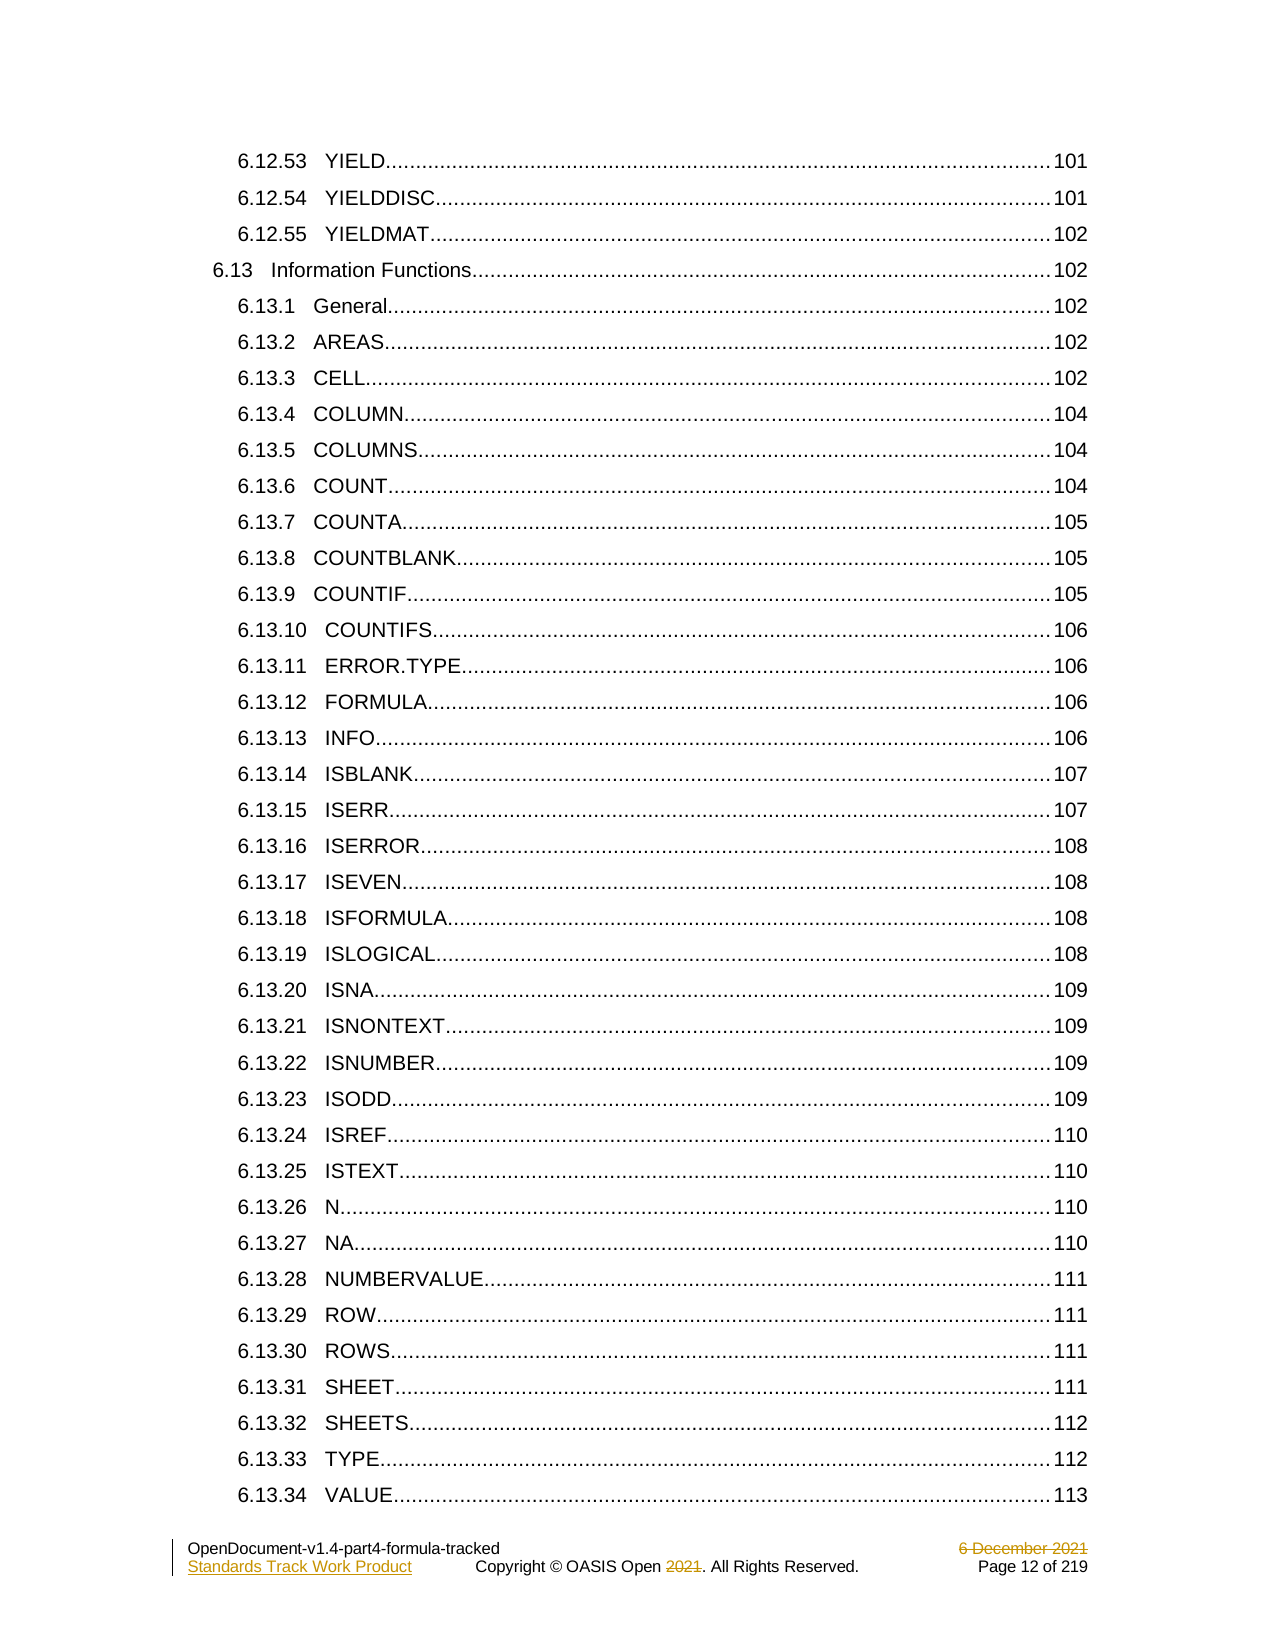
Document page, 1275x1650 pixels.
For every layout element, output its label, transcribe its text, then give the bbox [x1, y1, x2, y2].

text 6.13.8 COUNTBLANK 105 [237, 546, 1088, 570]
text 6.13.27 NA 110 [237, 1231, 1088, 1255]
text 6.13.10 COUNTIFS 106 [237, 618, 1088, 642]
text 6.13.30 ROWS 111 [237, 1339, 1088, 1363]
text 6.12.54 YIELDDISC 101 [237, 186, 1088, 209]
text 6.13.34 VALUE 113 [237, 1483, 1088, 1507]
text 6.13.18 ISFORMULA 108 [237, 907, 1088, 930]
text 6.13.20 ISNA 109 [237, 979, 1088, 1002]
text 6.13.15 ISERR 107 [237, 799, 1088, 822]
text 6.13.19 ISLOGICAL 108 [237, 943, 1088, 966]
text 6.13.3 CELL 102 [237, 366, 1088, 390]
text 6.13.21 ISNONTEXT 109 [237, 1015, 1088, 1038]
text 6.13.2 AREAS 102 [237, 330, 1088, 354]
text 6.13.6 COUNT 104 [237, 474, 1088, 498]
text 6.13.9 COUNTIF 105 [237, 582, 1088, 606]
text 6.13.25 ISTEXT 110 [237, 1159, 1088, 1183]
text 6.13.32 SHEETS 112 [237, 1411, 1088, 1435]
text 6.13.16 ISERROR 108 [237, 835, 1088, 858]
text 6.12.53 YIELD 101 [237, 150, 1088, 173]
text 6.13.7 COUNTA 105 [237, 510, 1088, 534]
text 6.13.26 N 110 [237, 1195, 1088, 1219]
text 6.13.33 TYPE 112 [237, 1447, 1088, 1471]
text 6.13.31 SHEET 111 [237, 1375, 1088, 1399]
text 6.13.17 ISEVEN 108 [237, 871, 1088, 894]
text 6.13 Information Functions 102 [212, 258, 1088, 282]
text 6.12.55 YIELDMAT 102 [237, 222, 1088, 246]
text 6.13.14 ISBLANK 107 [237, 763, 1088, 786]
text 6.13.11 ERROR.TYPE 106 [237, 654, 1088, 678]
text 6.13.4 COLUMN 104 [237, 402, 1088, 426]
text 6.13.12 FORMULA 106 [237, 691, 1088, 714]
text 6.13.5 COLUMNS 104 [237, 438, 1088, 462]
text 6.13.23 ISODD 109 [237, 1087, 1088, 1111]
text 6.13.22 ISNUMBER 109 [237, 1051, 1088, 1074]
text 6.13.28 NUMBERVALUE 111 [237, 1267, 1088, 1291]
text 6.13.24 ISREF 110 [237, 1123, 1088, 1147]
text 6.13.1 General 102 [237, 294, 1088, 318]
text 6.13.29 ROW 111 [237, 1303, 1088, 1327]
text 6.13.13 INFO 106 [237, 727, 1088, 750]
